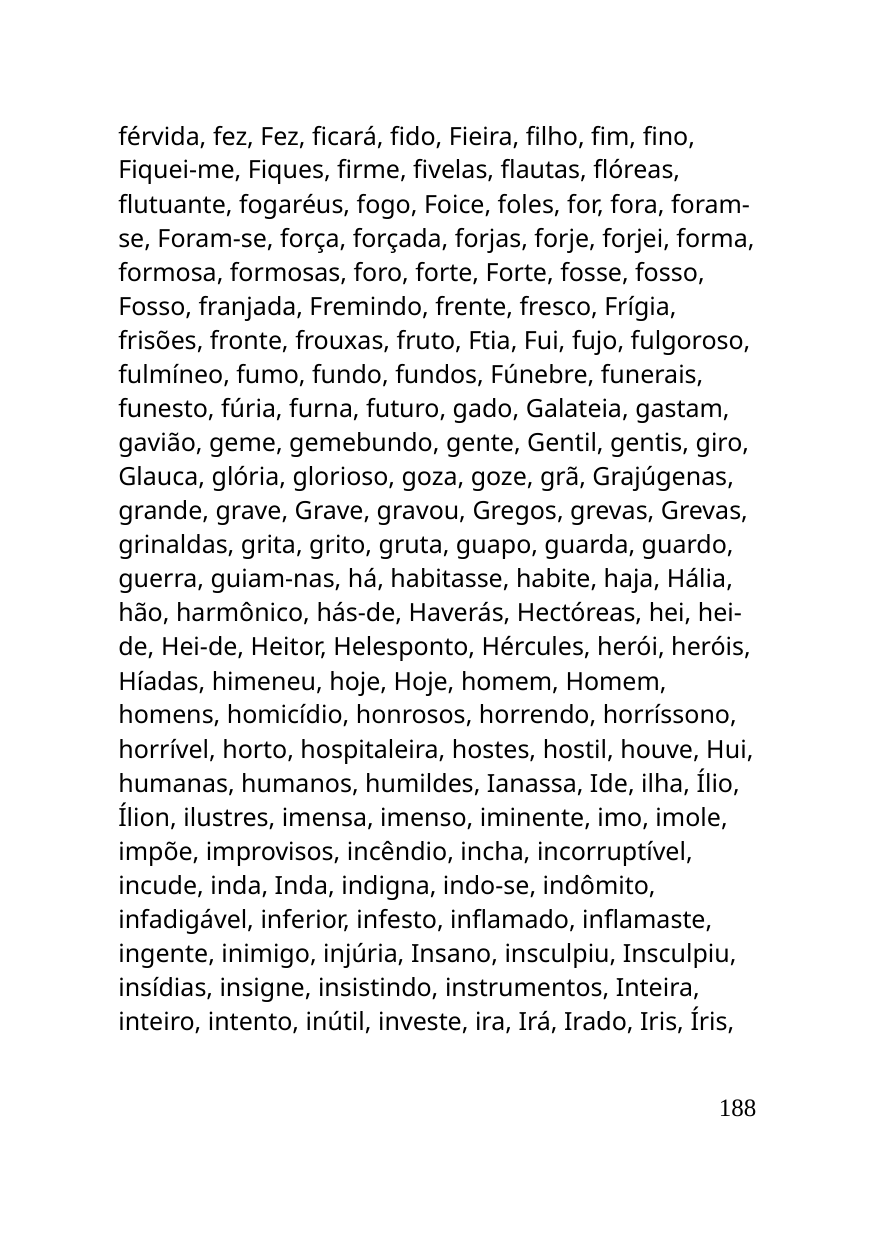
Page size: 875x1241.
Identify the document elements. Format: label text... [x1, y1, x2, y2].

text férvida, fez, Fez, ficará, fido, Fieira, filho, fim, fino, Fiquei-me, Fiques, firme, fivelas, flautas, flóreas, flutuante, fogaréus, fogo, Foice, foles, for, fora, foram-se, Foram-se, força, forçada, forjas, forje, forjei, forma, formosa, formosas, foro, forte, Forte, fosse, fosso, Fosso, franjada, Fremindo, frente, fresco, Frígia, frisões, fronte, frouxas, fruto, Ftia, Fui, fujo, fulgoroso, fulmíneo, fumo, fundo, fundos, Fúnebre, funerais, funesto, fúria, furna, futuro, gado, Galateia, gastam, gavião, geme, gemebundo, gente, Gentil, gentis, giro, Glauca, glória, glorioso, goza, goze, grã, Grajúgenas, grande, grave, Grave, gravou, Gregos, grevas, Grevas, grinaldas, grita, grito, gruta, guapo, guarda, guardo, guerra, guiam-nas, há, habitasse, habite, haja, Hália, hão, harmônico, hás-de, Haverás, Hectóreas, hei, hei-de, Hei-de, Heitor, Helesponto, Hércules, herói, heróis, Híadas, himeneu, hoje, Hoje, homem, Homem, homens, homicídio, honrosos, horrendo, horríssono, horrível, horto, hospitaleira, hostes, hostil, houve, Hui, humanas, humanos, humildes, Ianassa, Ide, ilha, Ílio, Ílion, ilustres, imensa, imenso, iminente, imo, imole, impõe, improvisos, incêndio, incha, incorruptível, incude, inda, Inda, indigna, indo-se, indômito, infadigável, inferior, infesto, inflamado, inflamaste, ingente, inimigo, injúria, Insano, insculpiu, Insculpiu, insídias, insigne, insistindo, instrumentos, Inteira, inteiro, intento, inútil, investe, ira, Irá, Irado, Iris, Íris, [118, 118, 756, 1038]
